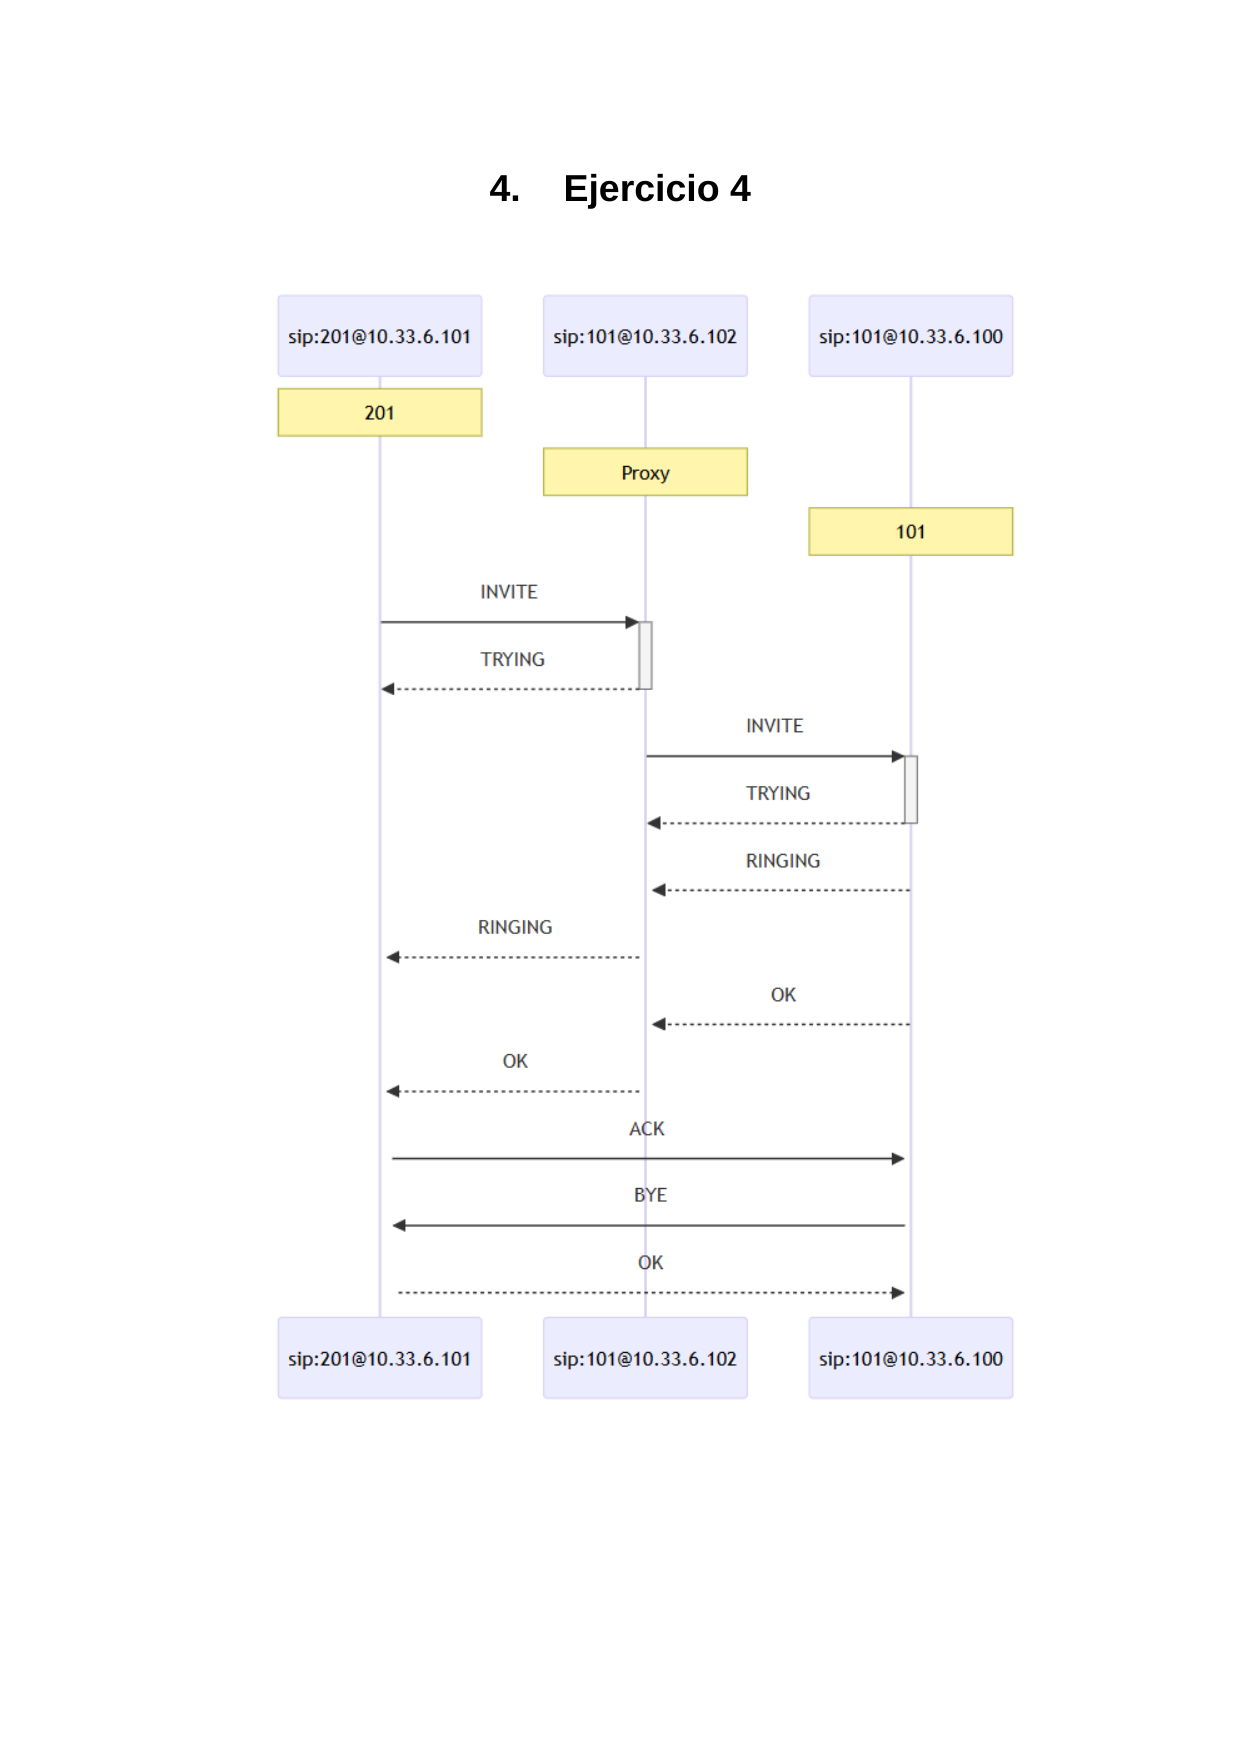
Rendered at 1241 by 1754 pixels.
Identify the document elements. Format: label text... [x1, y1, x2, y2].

subtitle Ejercicio 4 [118, 166, 1122, 209]
